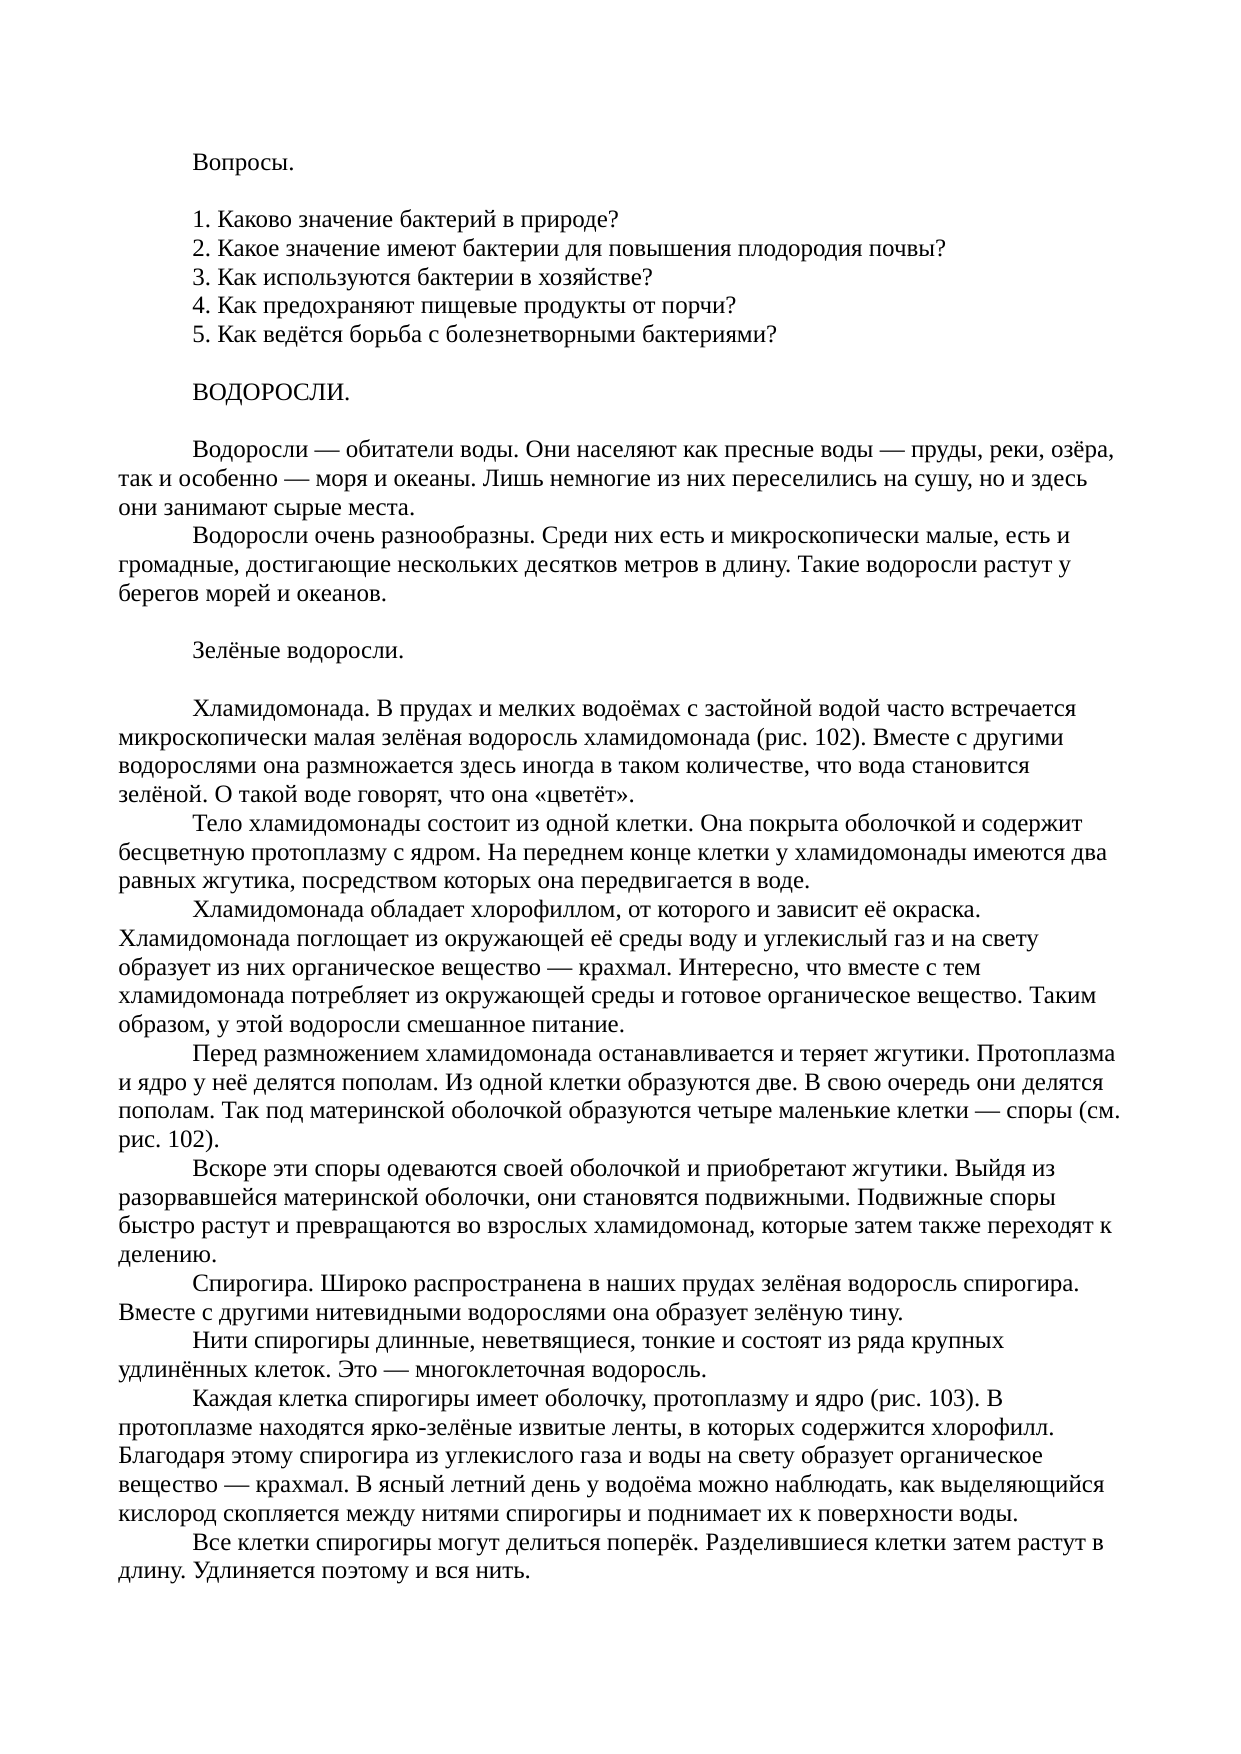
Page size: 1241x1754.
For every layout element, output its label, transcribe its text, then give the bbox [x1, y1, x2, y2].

text 3. Как используются бактерии в хозяйстве? [118, 262, 1122, 291]
text Вопросы. [118, 147, 1122, 176]
text Вскоре эти споры одеваются своей оболочкой и приобретают жгутики. Выйдя из разорвавшейся материнской оболочки, они становятся подвижными. Подвижные споры быстро растут и превращаются во взрослых хламидомонад, которые затем также переходят к делению. [118, 1153, 1122, 1268]
text Хламидомонада. В прудах и мелких водоёмах с застойной водой часто встречается микроскопически малая зелёная водоросль хламидомонада (рис. 102). Вместе с другими водорослями она размножается здесь иногда в таком количестве, что вода становится зелёной. О такой воде говорят, что она «цветёт». [118, 693, 1122, 808]
text Каждая клетка спирогиры имеет оболочку, протоплазму и ядро (рис. 103). В протоплазме находятся ярко-зелёные извитые ленты, в которых содержится хлорофилл. Благодаря этому спирогира из углекислого газа и воды на свету образует органическое вещество — крахмал. В ясный летний день у водоёма можно наблюдать, как выделяющийся кислород скопляется между нитями спирогиры и поднимает их к поверхности воды. [118, 1383, 1122, 1527]
text Водоросли очень разнообразны. Среди них есть и микроскопически малые, есть и громадные, достигающие нескольких десятков метров в длину. Такие водоросли растут у берегов морей и океанов. [118, 521, 1122, 607]
text 1. Каково значение бактерий в природе? [118, 204, 1122, 233]
text ВОДОРОСЛИ. [118, 377, 1122, 406]
text Спирогира. Широко распространена в наших прудах зелёная водоросль спирогира. Вместе с другими нитевидными водорослями она образует зелёную тину. [118, 1268, 1122, 1326]
text Хламидомонада обладает хлорофиллом, от которого и зависит её окраска. Хламидомонада поглощает из окружающей её среды воду и углекислый газ и на свету образует из них органическое вещество — крахмал. Интересно, что вместе с тем хламидомонада потребляет из окружающей среды и готовое органическое вещество. Таким образом, у этой водоросли смешанное питание. [118, 894, 1122, 1038]
text 4. Как предохраняют пищевые продукты от порчи? [118, 291, 1122, 319]
text Зелёные водоросли. [118, 636, 1122, 664]
text Все клетки спирогиры могут делиться поперёк. Разделившиеся клетки затем растут в длину. Удлиняется поэтому и вся нить. [118, 1527, 1122, 1584]
text Перед размножением хламидомонада останавливается и теряет жгутики. Протоплазма и ядро у неё делятся пополам. Из одной клетки образуются две. В свою очередь они делятся пополам. Так под материнской оболочкой образуются четыре маленькие клетки — споры (см. рис. 102). [118, 1038, 1122, 1153]
text Водоросли — обитатели воды. Они населяют как пресные воды — пруды, реки, озёра, так и особенно — моря и океаны. Лишь немногие из них переселились на сушу, но и здесь они занимают сырые места. [118, 434, 1122, 521]
text 5. Как ведётся борьба с болезнетворными бактериями? [118, 319, 1122, 348]
text Тело хламидомонады состоит из одной клетки. Она покрыта оболочкой и содержит бесцветную протоплазму с ядром. На переднем конце клетки у хламидомонады имеются два равных жгутика, посредством которых она передвигается в воде. [118, 808, 1122, 894]
text 2. Какое значение имеют бактерии для повышения плодородия почвы? [118, 233, 1122, 262]
text Нити спирогиры длинные, неветвящиеся, тонкие и состоят из ряда крупных удлинённых клеток. Это — многоклеточная водоросль. [118, 1326, 1122, 1383]
